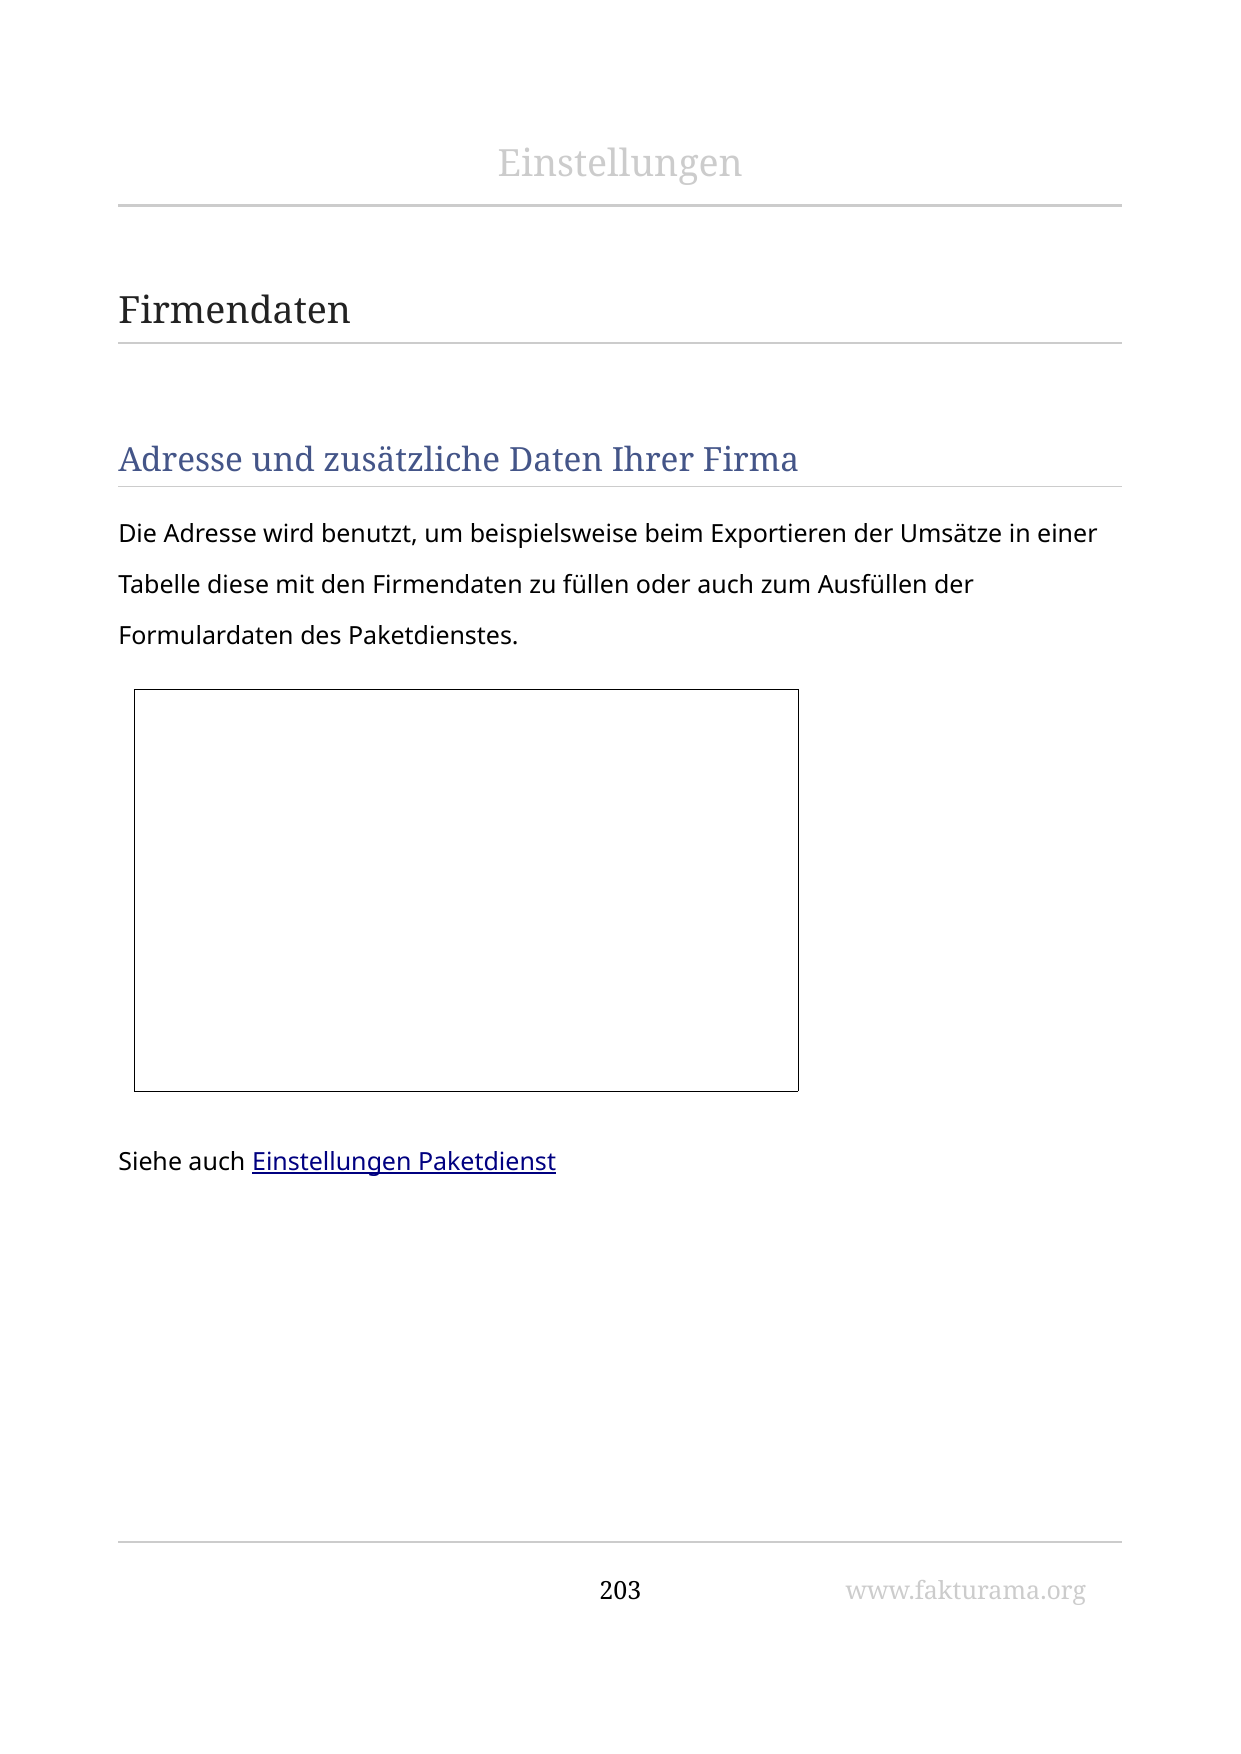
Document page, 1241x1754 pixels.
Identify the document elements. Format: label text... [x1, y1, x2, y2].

text Siehe auch Einstellungen Paketdienst [118, 1143, 1122, 1178]
subtitle Firmendaten [118, 283, 1122, 342]
text Die Adresse wird benutzt, um beispielsweise beim Exportieren der Umsätze in einer Tabelle diese mit den Firmendaten zu füllen oder auch zum Ausfüllen der Formulardaten des Paketdienstes. [118, 516, 1122, 652]
subtitle Adresse und zusätzliche Daten Ihrer Firma [118, 436, 1122, 486]
